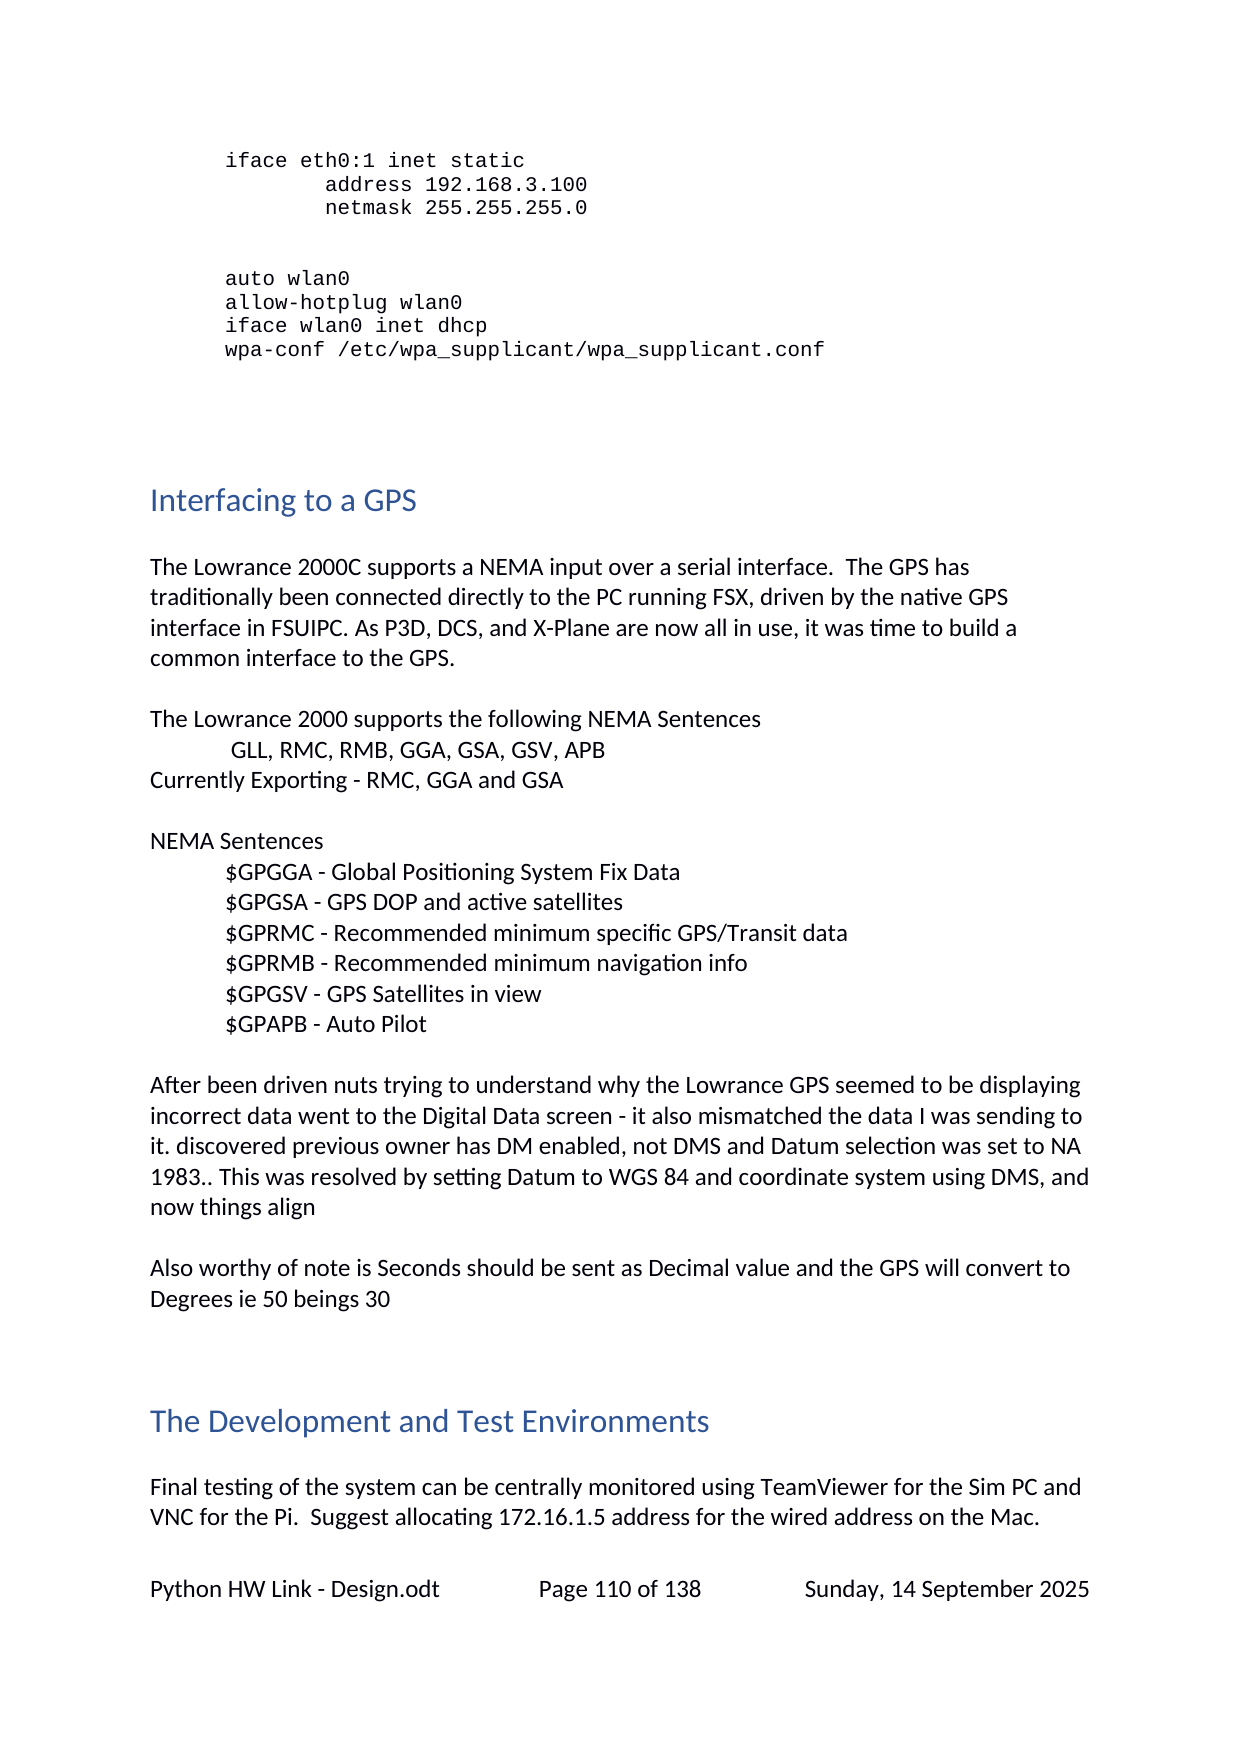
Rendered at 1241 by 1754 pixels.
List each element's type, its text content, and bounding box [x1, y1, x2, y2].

text Final testing of the system can be centrally monitored using TeamViewer for the Sim PC and VNC for the Pi. Suggest allocating 172.16.1.5 address for the wired address on the Mac. [150, 1471, 1090, 1532]
subtitle The Development and Test Environments [150, 1400, 1090, 1440]
text NEMA Sentences [150, 825, 1090, 856]
text Also worthy of note is Seconds should be sent as Decimal value and the GPS will convert to Degrees ie 50 beings 30 [150, 1253, 1090, 1314]
text The Lowrance 2000 supports the following NEMA Sentences [150, 703, 1090, 734]
text GLL, RMC, RMB, GGA, GSA, GSV, APB [225, 734, 1090, 764]
text $GPRMC - Recommended minimum specific GPS/Transit data [225, 917, 1090, 947]
text The Lowrance 2000C supports a NEMA input over a serial interface. The GPS has traditionally been connected directly to the PC running FSX, driven by the native GPS interface in FSUIPC. As P3D, DCS, and X-Plane are now all in use, it was time to build a common interface to the GPS. [150, 551, 1090, 673]
subtitle Interfacing to a GPS [150, 479, 1090, 520]
text $GPGGA - Global Positioning System Fix Data [225, 856, 1090, 886]
text $GPRMB - Recommended minimum navigation info [225, 947, 1090, 978]
text After been driven nuts trying to understand why the Lowrance GPS seemed to be displaying incorrect data went to the Digital Data screen - it also mismatched the data I was sending to it. discovered previous owner has DM enabled, not DMS and Datum selection was set to NA 1983.. This was resolved by setting Datum to WGS 84 and coordinate system using DMS, and now things align [150, 1069, 1090, 1222]
text Currently Exporting - RMC, GGA and GSA [150, 764, 1090, 795]
text $GPGSA - GPS DOP and active satellites [225, 886, 1090, 917]
text $GPGSV - GPS Satellites in view [225, 978, 1090, 1008]
text iface eth0:1 inet static address 192.168.3.100 netmask 255.255.255.0 auto wlan0 allow-hotplug wlan0 iface wlan0 inet dhcp wpa-conf /etc/wpa_supplicant/wpa_supplicant.conf [225, 150, 1090, 393]
text $GPAPB - Auto Pilot [225, 1008, 1090, 1039]
